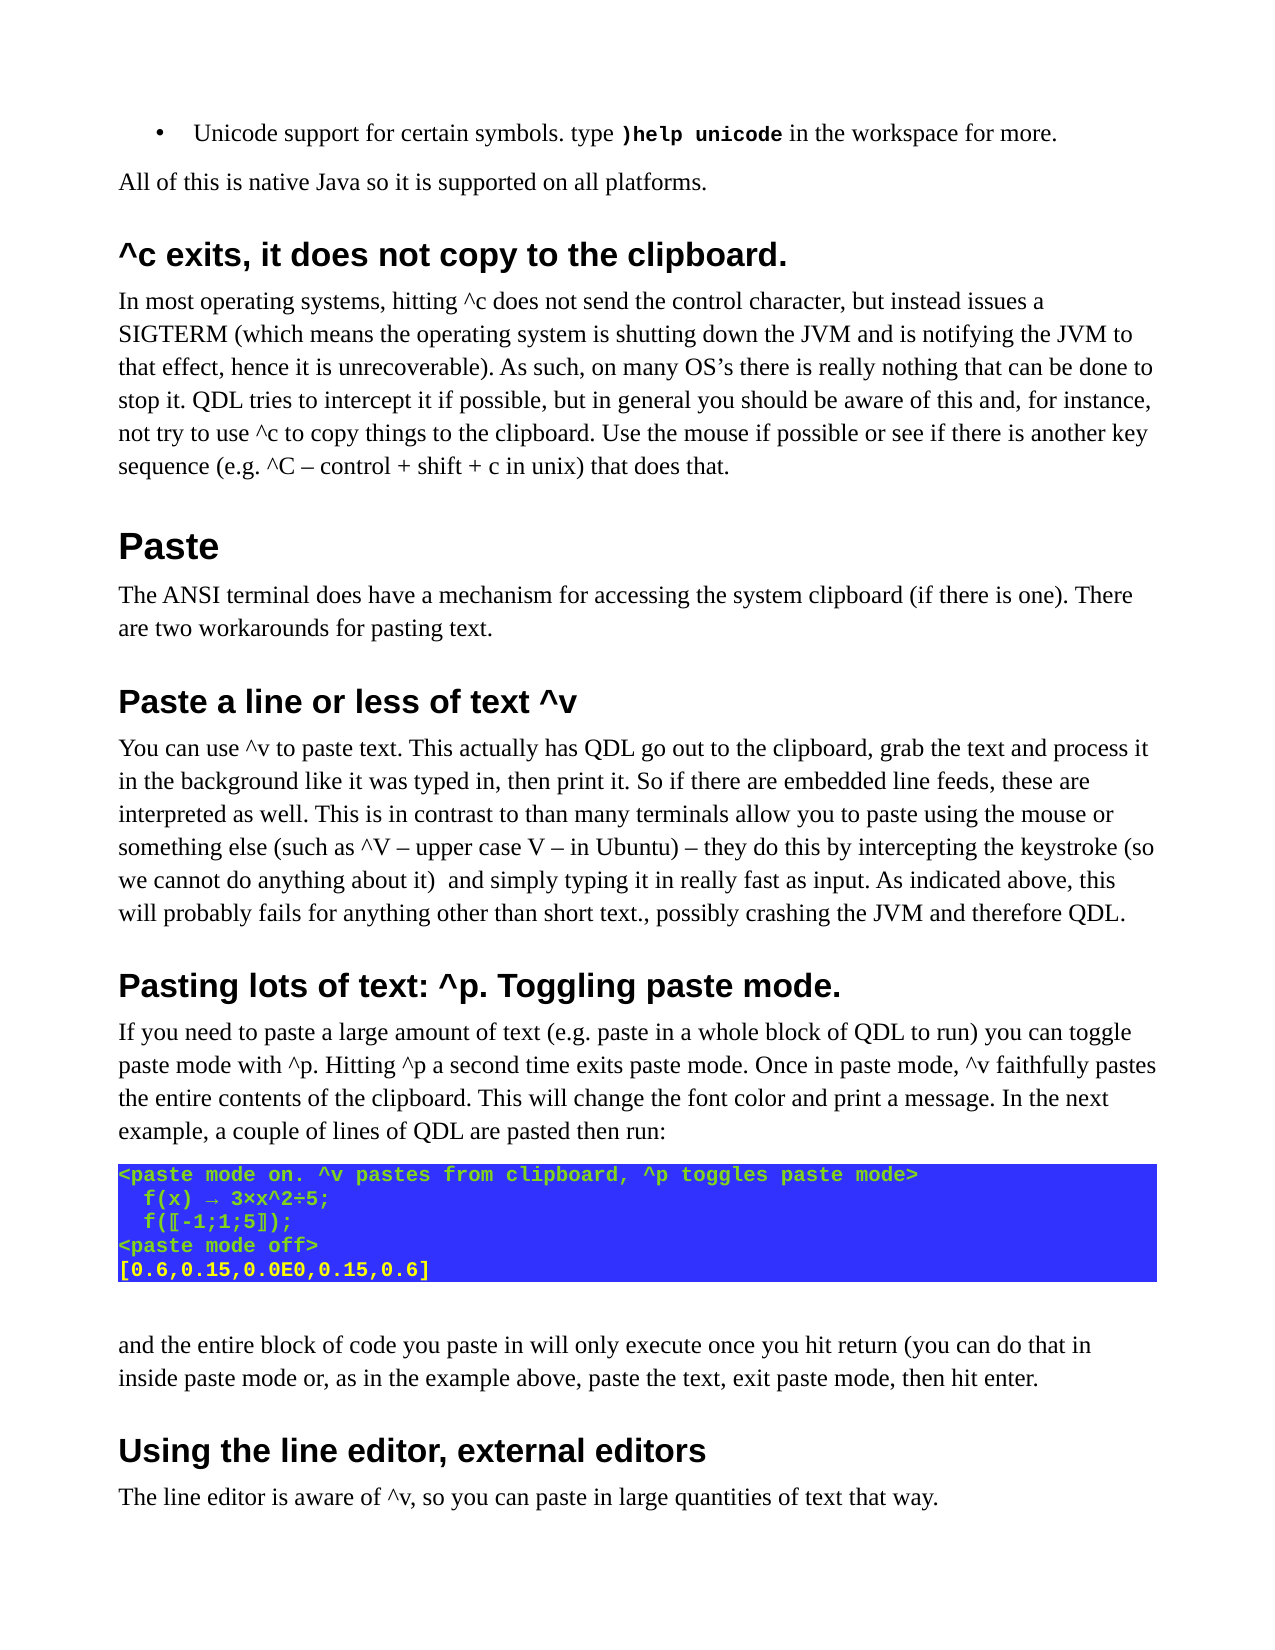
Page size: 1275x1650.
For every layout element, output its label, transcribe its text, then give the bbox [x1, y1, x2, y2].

list Unicode support for certain symbols. type )help unicode in the workspace for more. [156, 118, 1157, 148]
text The ANSI terminal does have a mechanism for accessing the system clipboard (if there is one). There are two workarounds for pasting text. [118, 580, 1157, 642]
subtitle Pasting lots of text: ^p. Toggling paste mode. [118, 966, 1157, 1005]
subtitle Paste [118, 524, 1157, 568]
text You can use ^v to paste text. This actually has QDL go out to the clipboard, grab the text and process it in the background like it was typed in, then print it. So if there are embedded line feeds, these are interpreted as well. This is in contrast to than many terminals allow you to paste using the mouse or something else (such as ^V – upper case V – in Ubuntu) – they do this by intercepting the keystroke (so we cannot do anything about it) and simply typing it in really fast as input. As indicated above, this will probably fails for anything other than short text., possibly crashing the JVM and therefore QDL. [118, 733, 1157, 927]
text <paste mode off> [118, 1235, 1157, 1259]
text All of this is native Java so it is supported on all platforms. [118, 167, 1157, 195]
text f(x) → 3×x^2÷5; [118, 1188, 1157, 1211]
text The line editor is aware of ^v, so you can paste in large quantities of text that way. [118, 1482, 1157, 1511]
text If you need to paste a large amount of text (e.g. paste in a whole block of QDL to run) you can toggle paste mode with ^p. Hitting ^p a second time exits paste mode. Once in paste mode, ^v faithfully pastes the entire contents of the clipboard. This will change the font color and print a message. In the next example, a couple of lines of QDL are pasted then run: [118, 1017, 1157, 1145]
text <paste mode on. ^v pastes from clipboard, ^p toggles paste mode> [118, 1164, 1157, 1188]
text In most operating systems, hitting ^c does not send the control character, but instead issues a SIGTERM (which means the operating system is shutting down the JVM and is notifying the JVM to that effect, hence it is unrecoverable). As such, on many OS’s there is really nothing that can be done to stop it. QDL tries to intercept it if possible, but in general you should be aware of this and, for instance, not try to use ^c to copy things to the clipboard. Use the mouse if possible or see if there is another key sequence (e.g. ^C – control + shift + c in unix) that does that. [118, 286, 1157, 480]
text [0.6,0.15,0.0E0,0.15,0.6] [118, 1259, 1157, 1282]
text f(⟦-1;1;5⟧); [118, 1211, 1157, 1235]
text and the entire block of code you paste in will only execute once you hit return (you can do that in inside paste mode or, as in the example above, paste the text, exit paste mode, then hit enter. [118, 1330, 1157, 1392]
subtitle Using the line editor, external editors [118, 1431, 1157, 1470]
subtitle ^c exits, it does not copy to the clipboard. [118, 235, 1157, 274]
subtitle Paste a line or less of text ^v [118, 682, 1157, 720]
